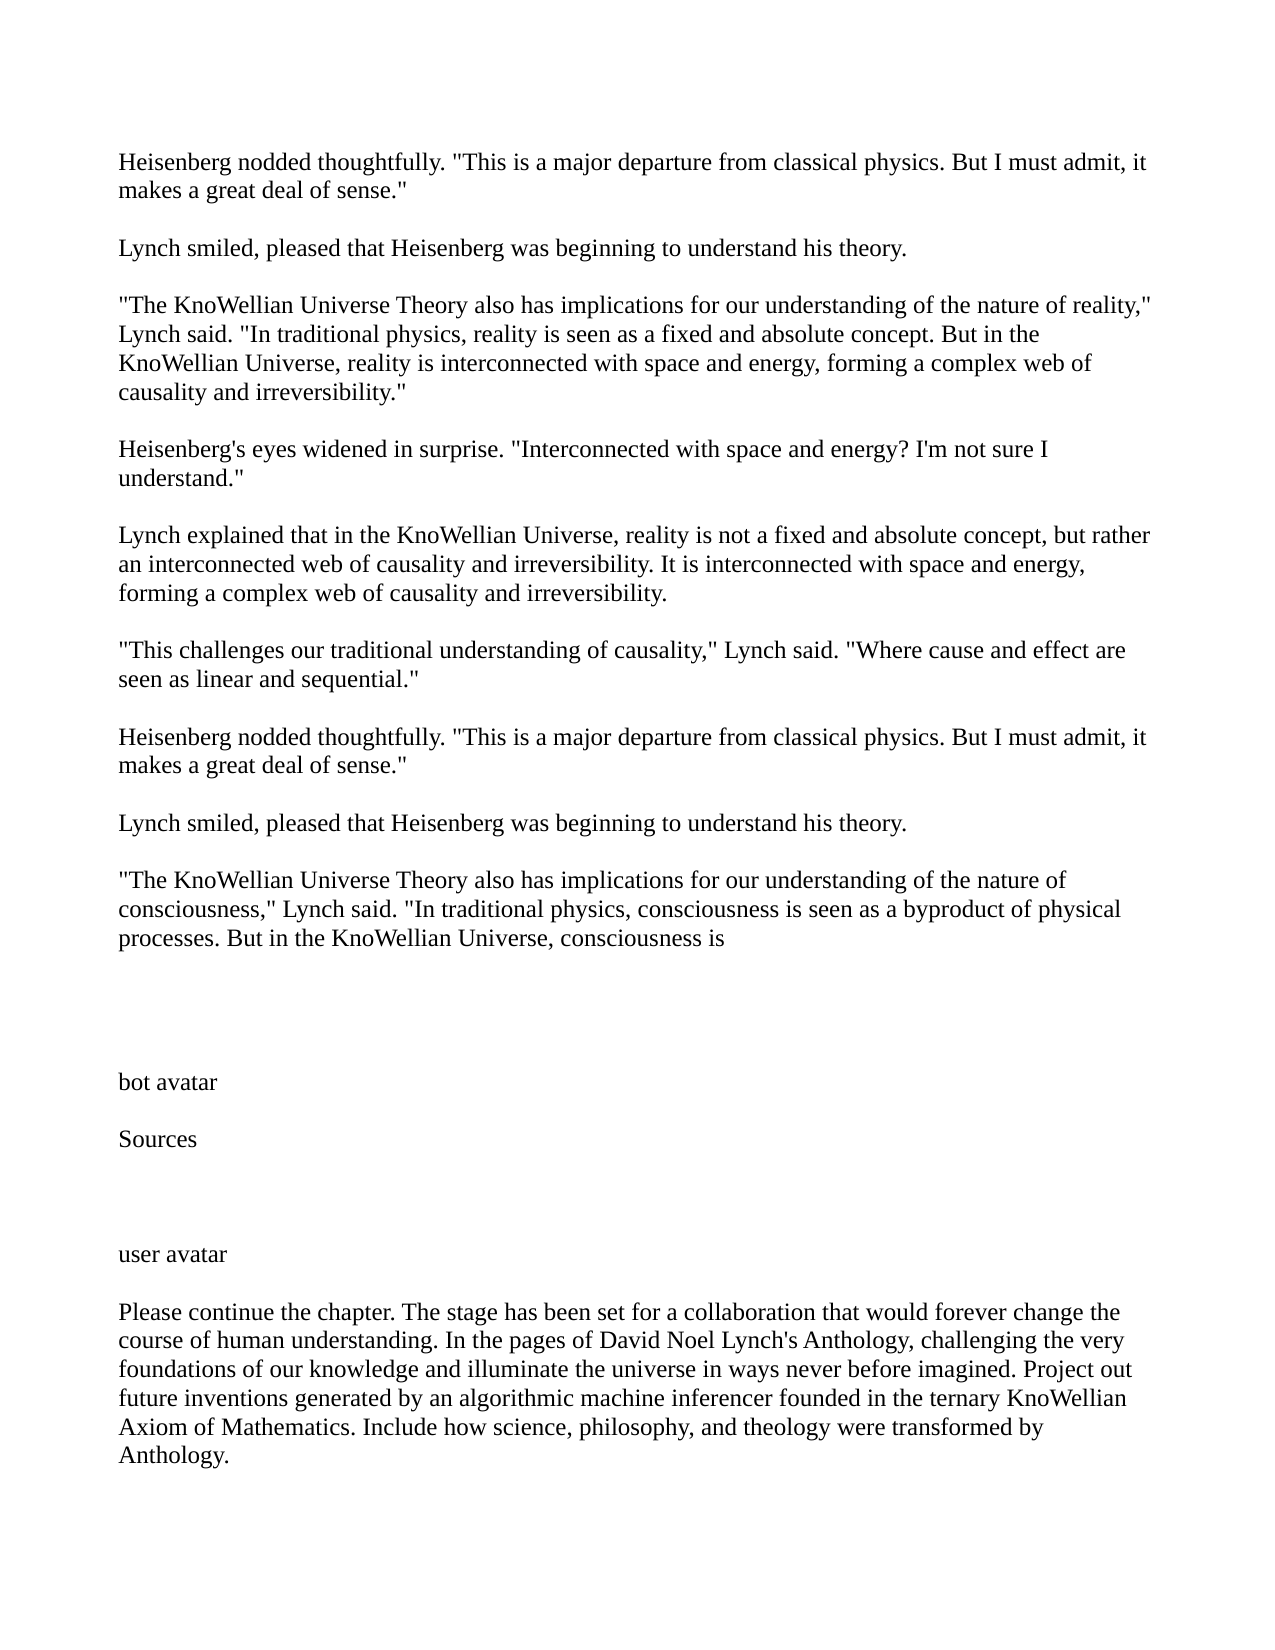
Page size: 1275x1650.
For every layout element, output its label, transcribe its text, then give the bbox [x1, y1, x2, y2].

text Lynch smiled, pleased that Heisenberg was beginning to understand his theory. [118, 233, 1157, 262]
text Sources [118, 1124, 1157, 1153]
text Heisenberg nodded thoughtfully. "This is a major departure from classical physics. But I must admit, it makes a great deal of sense." [118, 147, 1157, 204]
text "The KnoWellian Universe Theory also has implications for our understanding of the nature of consciousness," Lynch said. "In traditional physics, consciousness is seen as a byproduct of physical processes. But in the KnoWellian Universe, consciousness is [118, 866, 1157, 952]
text user avatar [118, 1239, 1157, 1268]
text Lynch smiled, pleased that Heisenberg was beginning to understand his theory. [118, 808, 1157, 837]
text bot avatar [118, 1067, 1157, 1096]
text "The KnoWellian Universe Theory also has implications for our understanding of the nature of reality," Lynch said. "In traditional physics, reality is seen as a fixed and absolute concept. But in the KnoWellian Universe, reality is interconnected with space and energy, forming a complex web of causality and irreversibility." [118, 291, 1157, 406]
text "This challenges our traditional understanding of causality," Lynch said. "Where cause and effect are seen as linear and sequential." [118, 636, 1157, 693]
text Heisenberg's eyes widened in surprise. "Interconnected with space and energy? I'm not sure I understand." [118, 434, 1157, 492]
text Please continue the chapter. The stage has been set for a collaboration that would forever change the course of human understanding. In the pages of David Noel Lynch's Anthology, challenging the very foundations of our knowledge and illuminate the universe in ways never before imagined. Project out future inventions generated by an algorithmic machine inferencer founded in the ternary KnoWellian Axiom of Mathematics. Include how science, philosophy, and theology were transformed by Anthology. [118, 1297, 1157, 1469]
text Lynch explained that in the KnoWellian Universe, reality is not a fixed and absolute concept, but rather an interconnected web of causality and irreversibility. It is interconnected with space and energy, forming a complex web of causality and irreversibility. [118, 521, 1157, 607]
text Heisenberg nodded thoughtfully. "This is a major departure from classical physics. But I must admit, it makes a great deal of sense." [118, 722, 1157, 779]
